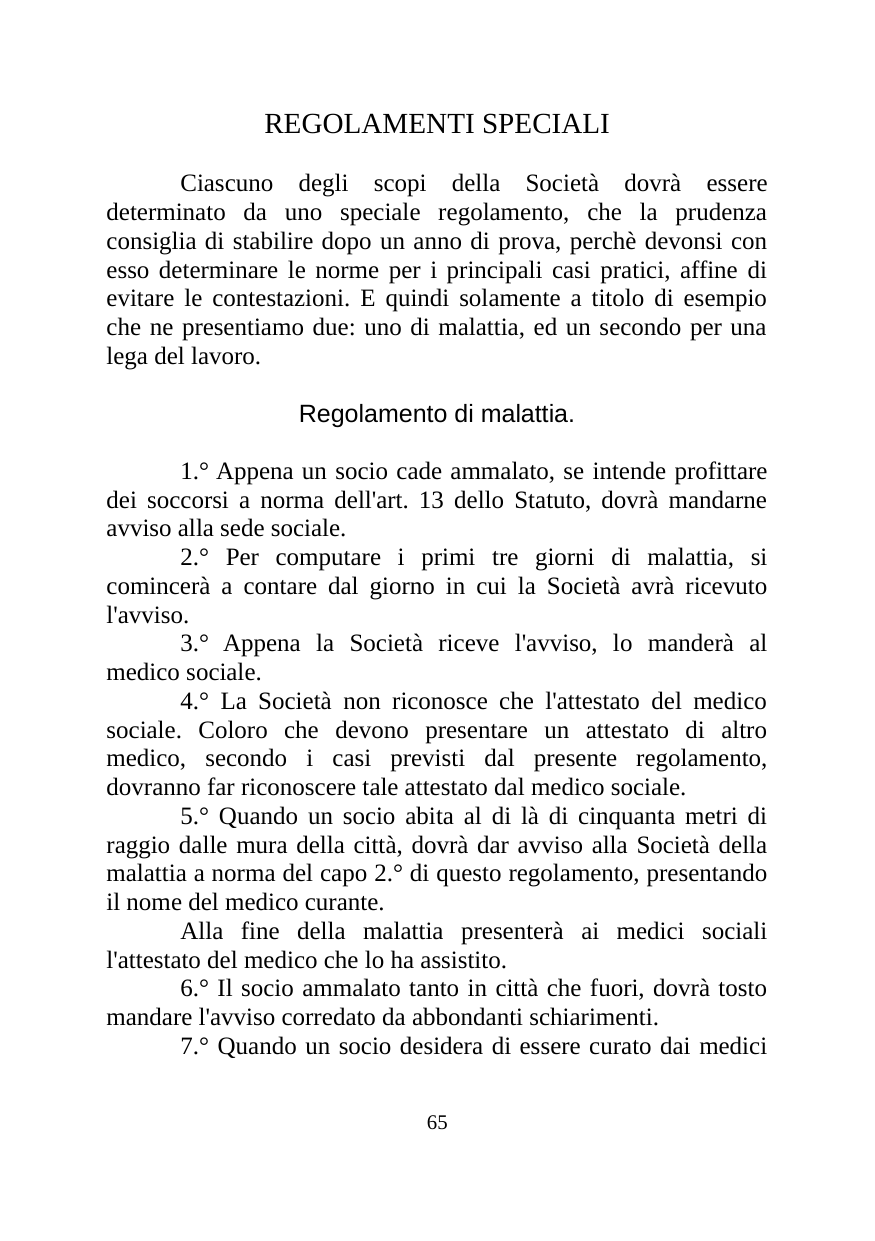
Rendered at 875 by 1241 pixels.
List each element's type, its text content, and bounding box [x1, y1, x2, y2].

text 3.° Appena la Società riceve l'avviso, lo manderà al medico sociale. [106, 628, 768, 686]
text 7.° Quando un socio desidera di essere curato dai medici [106, 1031, 768, 1060]
text Alla fine della malattia presenterà ai medici sociali l'attestato del medico che lo ha assistito. [106, 916, 768, 973]
text 4.° La Società non riconosce che l'attestato del medico sociale. Coloro che devono presentare un attestato di altro medico, secondo i casi previsti dal presente regolamento, dovranno far riconoscere tale attestato dal medico sociale. [106, 686, 768, 801]
text REGOLAMENTI SPECIALI [106, 106, 768, 140]
text 2.° Per computare i primi tre giorni di malattia, si comincerà a contare dal giorno in cui la Società avrà ricevuto l'avviso. [106, 542, 768, 628]
text 1.° Appena un socio cade ammalato, se intende profittare dei soccorsi a norma dell'art. 13 dello Statuto, dovrà mandarne avviso alla sede sociale. [106, 456, 768, 542]
text 5.° Quando un socio abita al di là di cinquanta metri di raggio dalle mura della città, dovrà dar avviso alla Società della malattia a norma del capo 2.° di questo regolamento, presentando il nome del medico curante. [106, 801, 768, 916]
text Regolamento di malattia. [106, 398, 768, 427]
text Ciascuno degli scopi della Società dovrà essere determinato da uno speciale regolamento, che la prudenza consiglia di stabilire dopo un anno di prova, perchè devonsi con esso determinare le norme per i principali casi pratici, affine di evitare le contestazioni. E quindi solamente a titolo di esempio che ne presentiamo due: uno di malattia, ed un secondo per una lega del lavoro. [106, 168, 768, 370]
text 6.° Il socio ammalato tanto in città che fuori, dovrà tosto mandare l'avviso corredato da abbondanti schiarimenti. [106, 973, 768, 1031]
